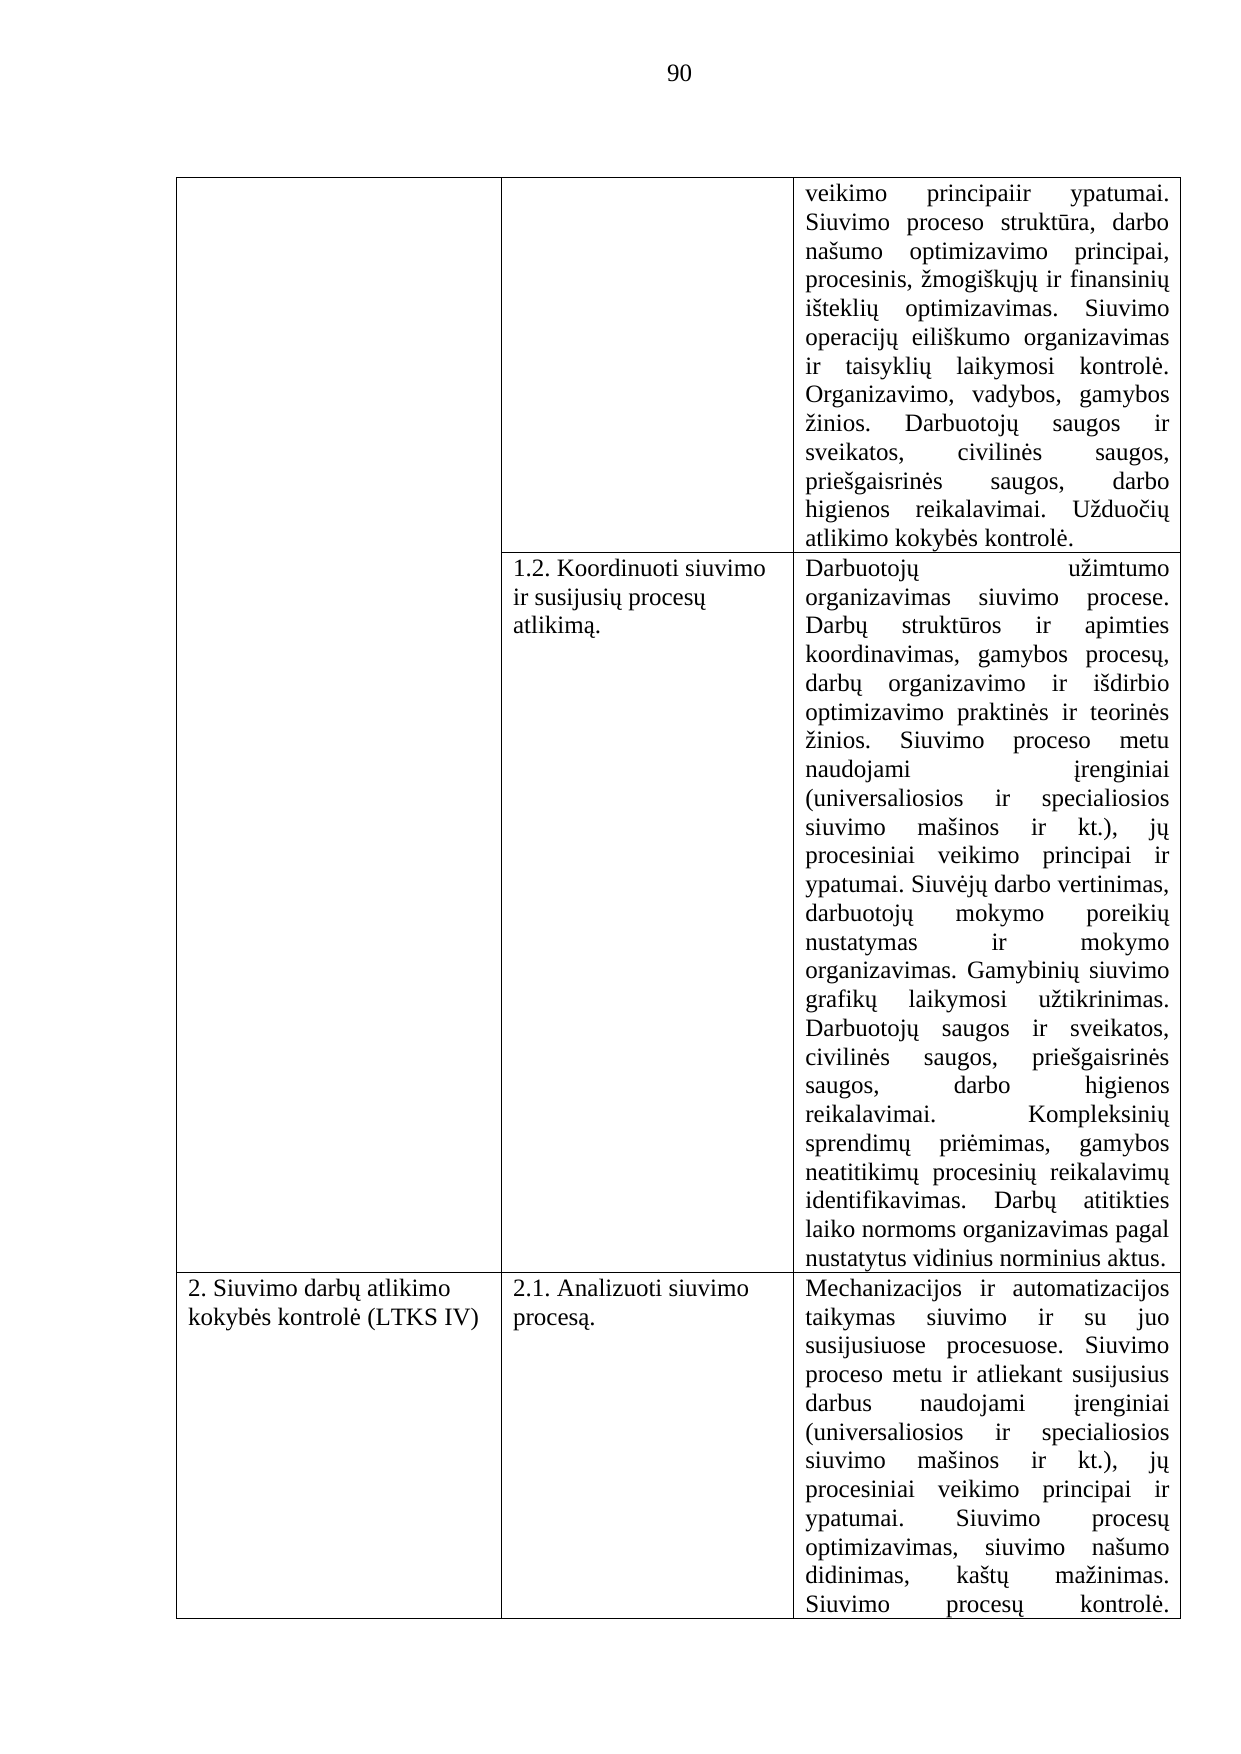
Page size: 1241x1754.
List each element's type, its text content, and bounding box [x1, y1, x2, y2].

table_cell 2. Siuvimo darbų atlikimo kokybės kontrolė (LTKS IV) [177, 1273, 501, 1618]
table_cell Mechanizacijos ir automatizacijos taikymas siuvimo ir su juo susijusiuose procesuose. Siuvimo proceso metu ir atliekant susijusius darbus naudojami įrenginiai (universaliosios ir specialiosios siuvimo mašinos ir kt.), jų procesiniai veikimo principai ir ypatumai. Siuvimo procesų optimizavimas, siuvimo našumo didinimas, kaštų mažinimas. Siuvimo procesų kontrolė. [794, 1273, 1180, 1618]
table_cell [502, 178, 793, 552]
table_cell Darbuotojų užimtumo organizavimas siuvimo procese. Darbų struktūros ir apimties koordinavimas, gamybos procesų, darbų organizavimo ir išdirbio optimizavimo praktinės ir teorinės žinios. Siuvimo proceso metu naudojami įrenginiai (universaliosios ir specialiosios siuvimo mašinos ir kt.), jų procesiniai veikimo principai ir ypatumai. Siuvėjų darbo vertinimas, darbuotojų mokymo poreikių nustatymas ir mokymo organizavimas. Gamybinių siuvimo grafikų laikymosi užtikrinimas. Darbuotojų saugos ir sveikatos, civilinės saugos, priešgaisrinės saugos, darbo higienos reikalavimai. Kompleksinių sprendimų priėmimas, gamybos neatitikimų procesinių reikalavimų identifikavimas. Darbų atitikties laiko normoms organizavimas pagal nustatytus vidinius norminius aktus. [794, 553, 1180, 1272]
table_cell veikimo principaiir ypatumai. Siuvimo proceso struktūra, darbo našumo optimizavimo principai, procesinis, žmogiškųjų ir finansinių išteklių optimizavimas. Siuvimo operacijų eiliškumo organizavimas ir taisyklių laikymosi kontrolė. Organizavimo, vadybos, gamybos žinios. Darbuotojų saugos ir sveikatos, civilinės saugos, priešgaisrinės saugos, darbo higienos reikalavimai. Užduočių atlikimo kokybės kontrolė. [794, 178, 1180, 552]
table_cell [177, 178, 501, 1272]
table_cell 2.1. Analizuoti siuvimo procesą. [502, 1273, 793, 1618]
table_cell 1.2. Koordinuoti siuvimo ir susijusių procesų atlikimą. [502, 553, 793, 1272]
